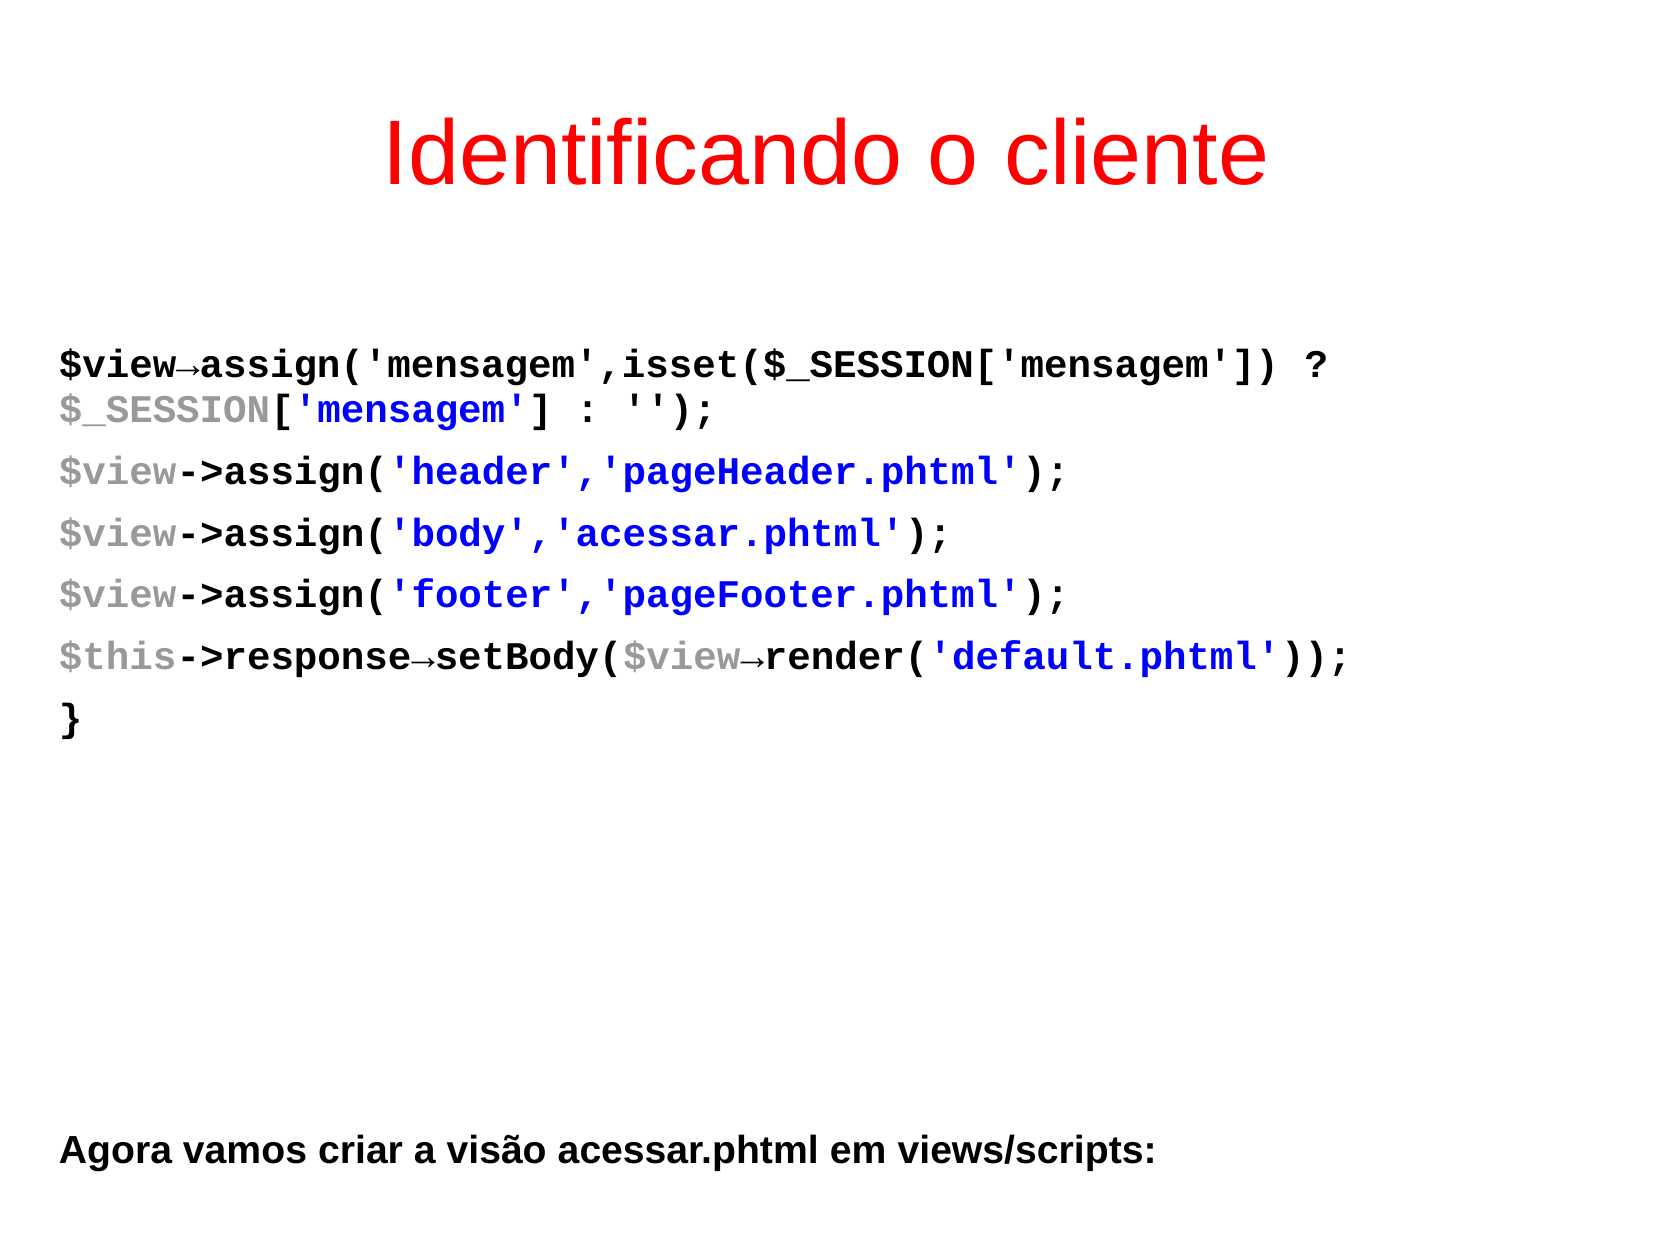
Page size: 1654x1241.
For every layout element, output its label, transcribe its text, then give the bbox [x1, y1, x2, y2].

title Identificando o cliente [82, 49, 1571, 257]
list $view→assign('mensagem',isset($_SESSION['mensagem']) ?$_SESSION['mensagem'] : ''); $view->assign('header','pageHeader.phtml'); $view->assign('body','acessar.phtml'); $view->assign('footer','pageFooter.phtml'); $this->response→setBody($view→render('default.phtml')); } Agora vamos criar a visão acessar.phtml em views/scripts: [59, 283, 1607, 1182]
